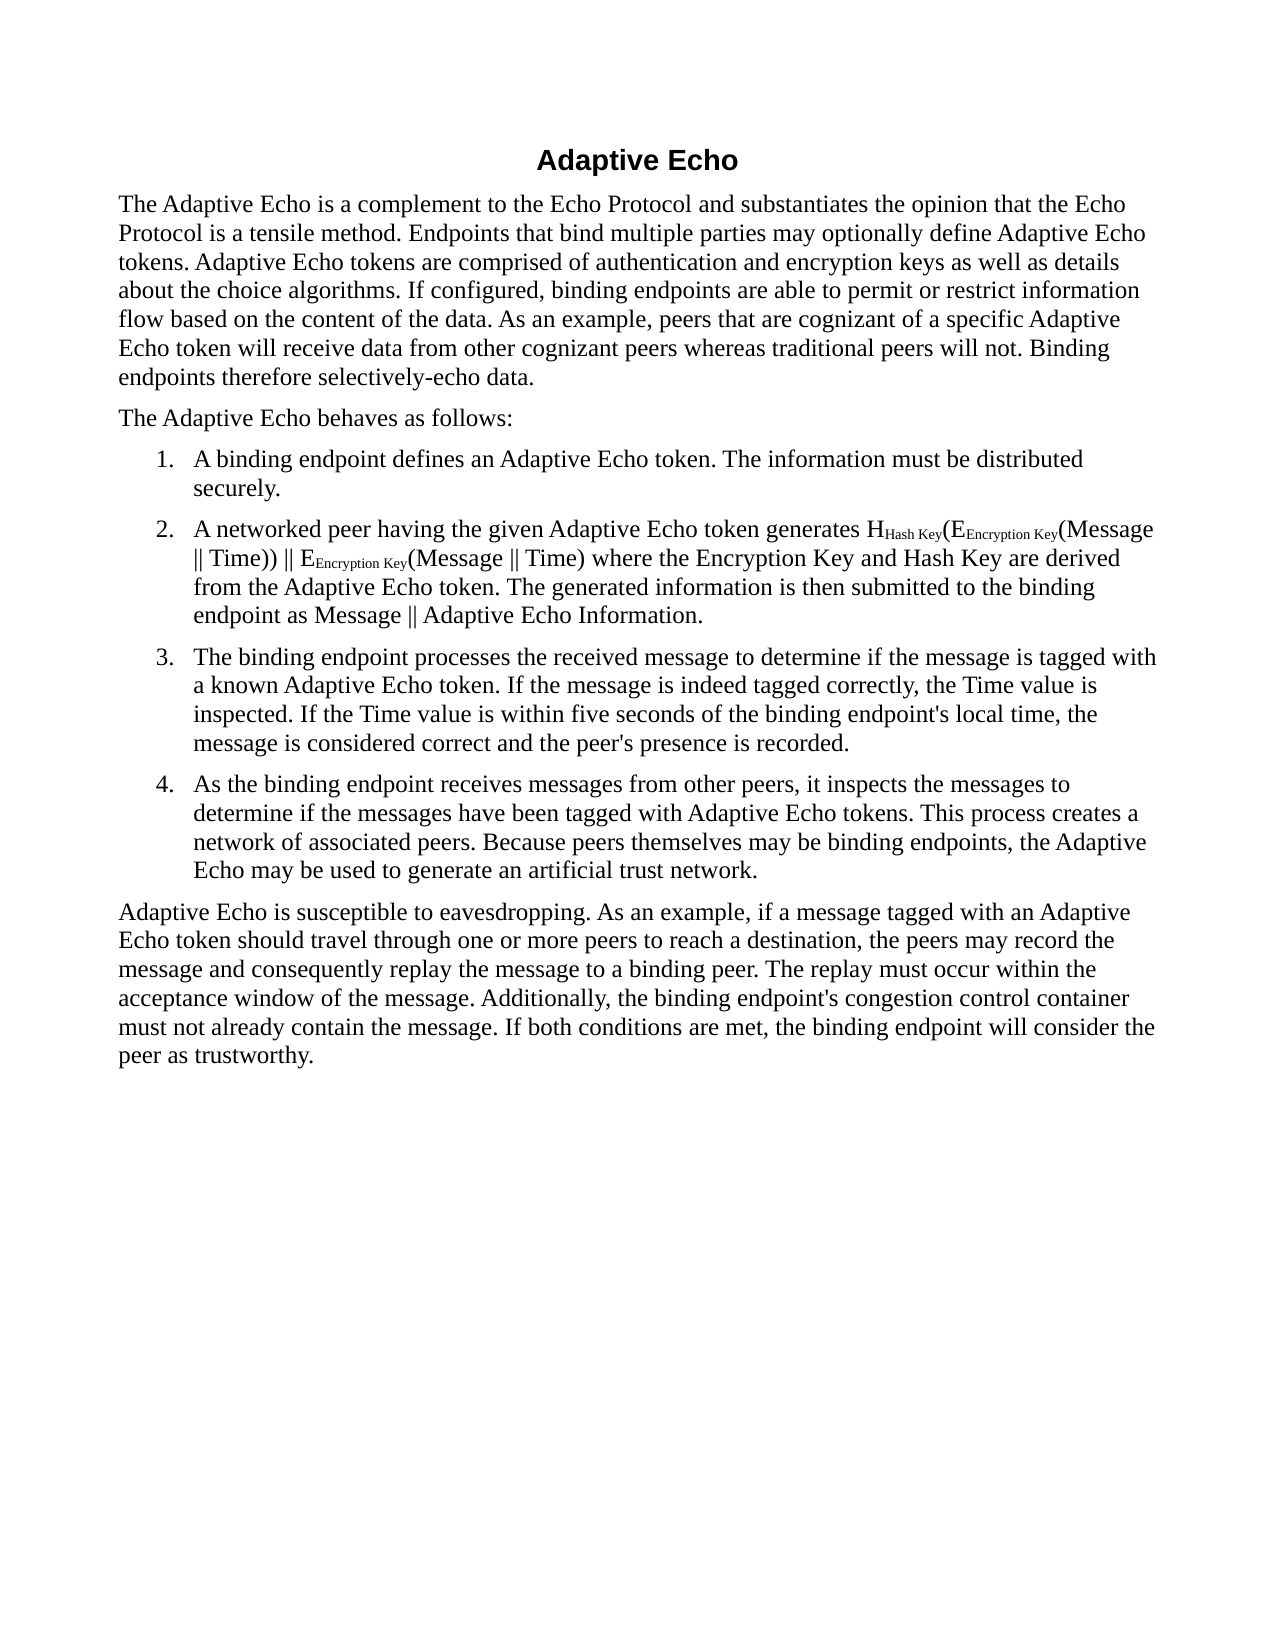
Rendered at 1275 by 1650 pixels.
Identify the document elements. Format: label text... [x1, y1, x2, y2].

list The binding endpoint processes the received message to determine if the message is tagged with a known Adaptive Echo token. If the message is indeed tagged correctly, the Time value is inspected. If the Time value is within five seconds of the binding endpoint's local time, the message is considered correct and the peer's presence is recorded. [156, 642, 1157, 757]
list A binding endpoint defines an Adaptive Echo token. The information must be distributed securely. [156, 444, 1157, 502]
list As the binding endpoint receives messages from other peers, it inspects the messages to determine if the messages have been tagged with Adaptive Echo tokens. This process creates a network of associated peers. Because peers themselves may be binding endpoints, the Adaptive Echo may be used to generate an artificial trust network. [156, 769, 1157, 884]
text The Adaptive Echo behaves as follows: [118, 403, 1157, 432]
list A networked peer having the given Adaptive Echo token generates HHash Key(EEncryption Key(Message || Time)) || EEncryption Key(Message || Time) where the Encryption Key and Hash Key are derived from the Adaptive Echo token. The generated information is then submitted to the binding endpoint as Message || Adaptive Echo Information. [156, 514, 1157, 629]
text Adaptive Echo is susceptible to eavesdropping. As an example, if a message tagged with an Adaptive Echo token should travel through one or more peers to reach a destination, the peers may record the message and consequently replay the message to a binding peer. The replay must occur within the acceptance window of the message. Additionally, the binding endpoint's congestion control container must not already contain the message. If both conditions are met, the binding endpoint will consider the peer as trustworthy. [118, 897, 1157, 1069]
subtitle Adaptive Echo [118, 143, 1157, 177]
text The Adaptive Echo is a complement to the Echo Protocol and substantiates the opinion that the Echo Protocol is a tensile method. Endpoints that bind multiple parties may optionally define Adaptive Echo tokens. Adaptive Echo tokens are comprised of authentication and encryption keys as well as details about the choice algorithms. If configured, binding endpoints are able to permit or restrict information flow based on the content of the data. As an example, peers that are cognizant of a specific Adaptive Echo token will receive data from other cognizant peers whereas traditional peers will not. Binding endpoints therefore selectively-echo data. [118, 189, 1157, 390]
